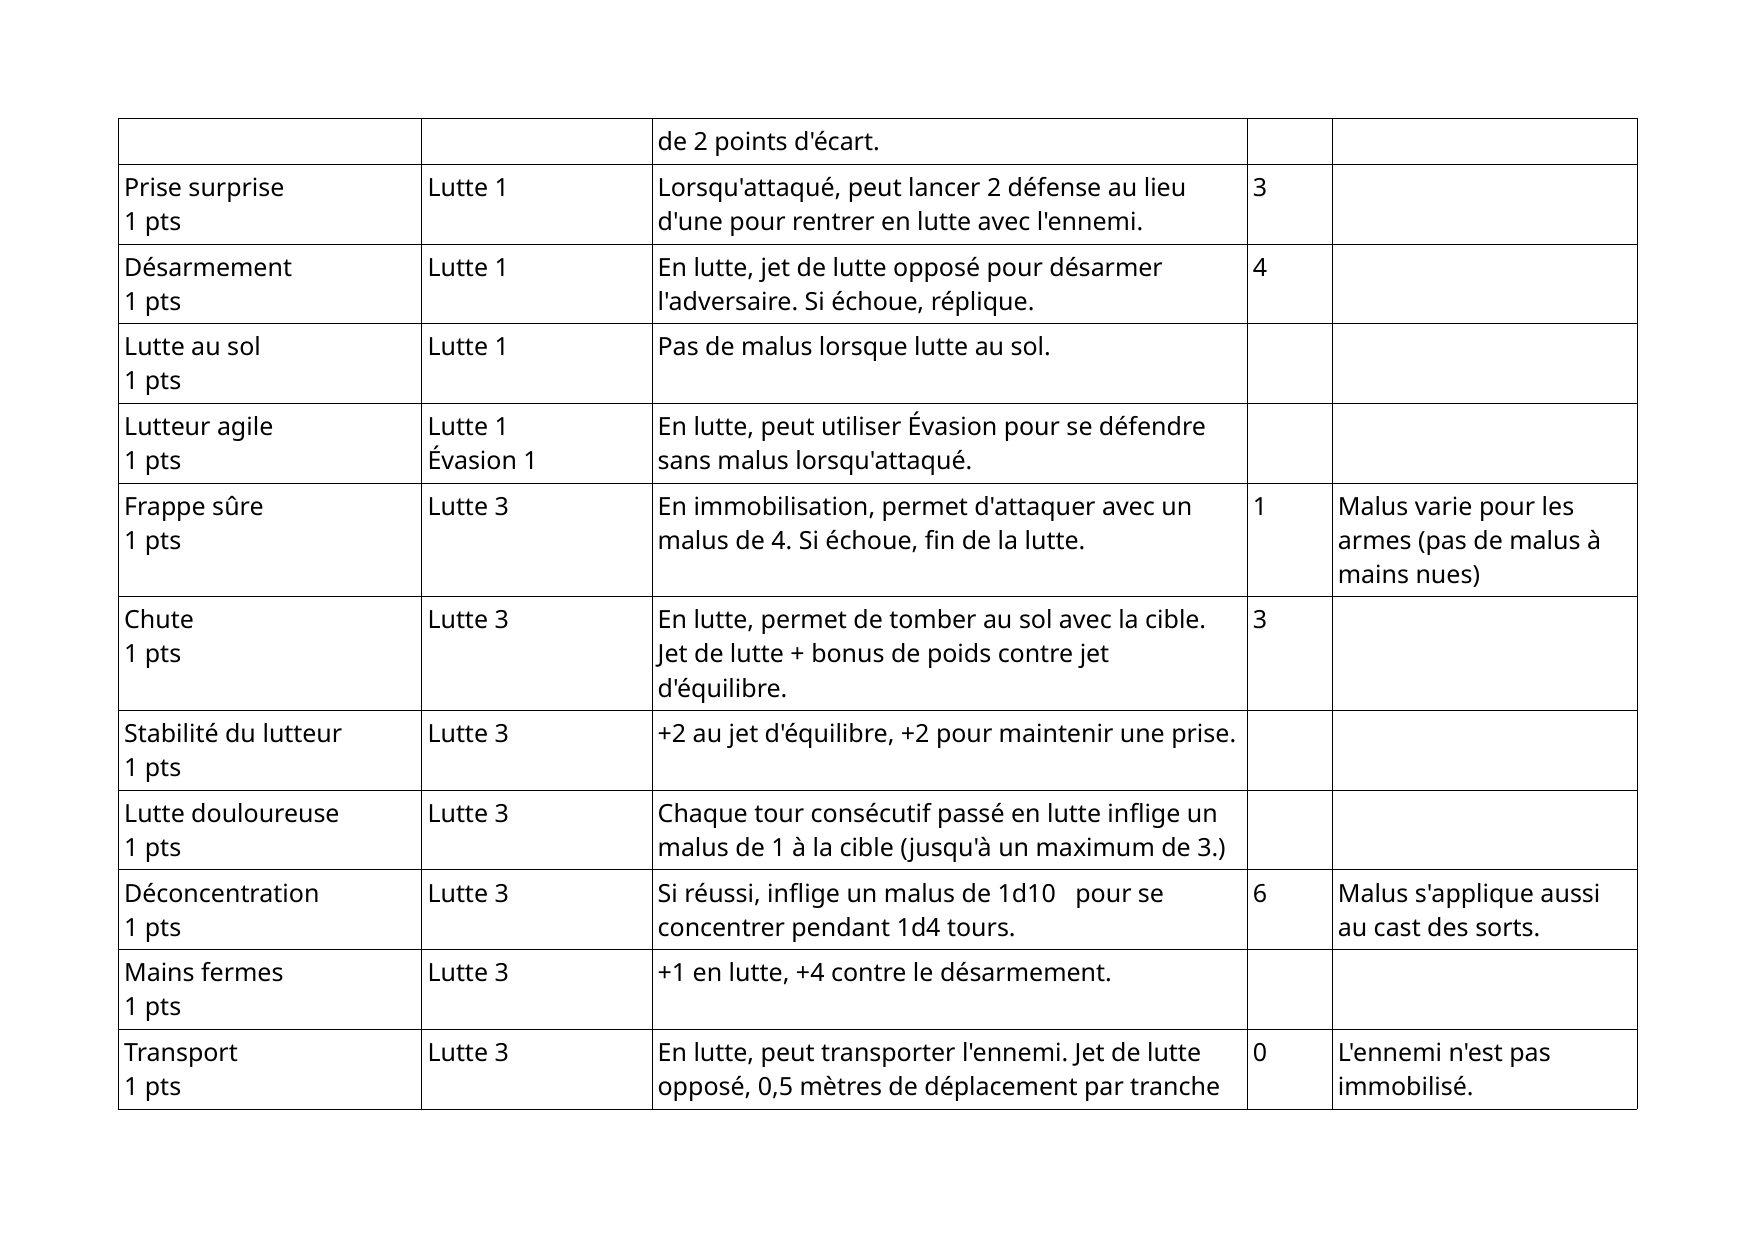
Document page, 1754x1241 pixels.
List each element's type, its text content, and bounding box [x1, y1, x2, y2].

table_cell [1333, 165, 1637, 243]
table_cell Désarmement 1 pts [119, 245, 421, 323]
table_cell [119, 119, 421, 164]
table_cell +1 en lutte, +4 contre le désarmement. [653, 950, 1247, 1029]
table_cell Transport 1 pts [119, 1030, 421, 1108]
table_cell Lutte 3 [422, 711, 652, 790]
table_cell Lutte 3 [422, 1030, 652, 1108]
table_cell [1333, 404, 1637, 482]
table_cell 4 [1248, 245, 1332, 323]
table_cell [1248, 324, 1332, 403]
table_cell Chaque tour consécutif passé en lutte inflige un malus de 1 à la cible (jusqu'à un maximum de 3.) [653, 791, 1247, 869]
table_cell Frappe sûre 1 pts [119, 484, 421, 596]
table_cell 3 [1248, 597, 1332, 710]
table_cell Déconcentration 1 pts [119, 870, 421, 949]
table_cell [1248, 119, 1332, 164]
table_cell Lutte 3 [422, 950, 652, 1029]
table_cell [1248, 711, 1332, 790]
table_cell [1248, 404, 1332, 482]
table_cell Lutte 3 [422, 791, 652, 869]
table_cell Lutte au sol 1 pts [119, 324, 421, 403]
table_cell Prise surprise 1 pts [119, 165, 421, 243]
table_cell Mains fermes 1 pts [119, 950, 421, 1029]
table_cell Chute 1 pts [119, 597, 421, 710]
table_cell [1333, 950, 1637, 1029]
table_cell 1 [1248, 484, 1332, 596]
table_cell 3 [1248, 165, 1332, 243]
table_cell [1248, 950, 1332, 1029]
table_cell L'ennemi n'est pas immobilisé. [1333, 1030, 1637, 1108]
table_cell Malus s'applique aussi au cast des sorts. [1333, 870, 1637, 949]
table_cell Lutte douloureuse 1 pts [119, 791, 421, 869]
table_cell Lutte 1 [422, 245, 652, 323]
table_cell En immobilisation, permet d'attaquer avec un malus de 4. Si échoue, fin de la lutte. [653, 484, 1247, 596]
table_cell [1333, 119, 1637, 164]
table_cell [1333, 324, 1637, 403]
table_cell En lutte, permet de tomber au sol avec la cible. Jet de lutte + bonus de poids contre jet d'équilibre. [653, 597, 1247, 710]
table_cell Lutte 1 [422, 324, 652, 403]
table_cell Lutte 3 [422, 484, 652, 596]
table_cell Lorsqu'attaqué, peut lancer 2 défense au lieu d'une pour rentrer en lutte avec l'ennemi. [653, 165, 1247, 243]
table_cell [1333, 597, 1637, 710]
table_cell Lutte 3 [422, 597, 652, 710]
table_cell Lutteur agile 1 pts [119, 404, 421, 482]
table_cell de 2 points d'écart. [653, 119, 1247, 164]
table_cell [1248, 791, 1332, 869]
table_cell [1333, 245, 1637, 323]
table_cell 0 [1248, 1030, 1332, 1108]
table_cell [422, 119, 652, 164]
table_cell +2 au jet d'équilibre, +2 pour maintenir une prise. [653, 711, 1247, 790]
table_cell En lutte, jet de lutte opposé pour désarmer l'adversaire. Si échoue, réplique. [653, 245, 1247, 323]
table_cell Lutte 3 [422, 870, 652, 949]
table_cell En lutte, peut transporter l'ennemi. Jet de lutte opposé, 0,5 mètres de déplacement par tranche [653, 1030, 1247, 1108]
table_cell Stabilité du lutteur 1 pts [119, 711, 421, 790]
table_cell Pas de malus lorsque lutte au sol. [653, 324, 1247, 403]
table_cell Si réussi, inflige un malus de 1d10 pour se concentrer pendant 1d4 tours. [653, 870, 1247, 949]
table_cell Malus varie pour les armes (pas de malus à mains nues) [1333, 484, 1637, 596]
table_cell Lutte 1 Évasion 1 [422, 404, 652, 482]
table_cell En lutte, peut utiliser Évasion pour se défendre sans malus lorsqu'attaqué. [653, 404, 1247, 482]
table_cell Lutte 1 [422, 165, 652, 243]
table_cell [1333, 711, 1637, 790]
table_cell 6 [1248, 870, 1332, 949]
table_cell [1333, 791, 1637, 869]
